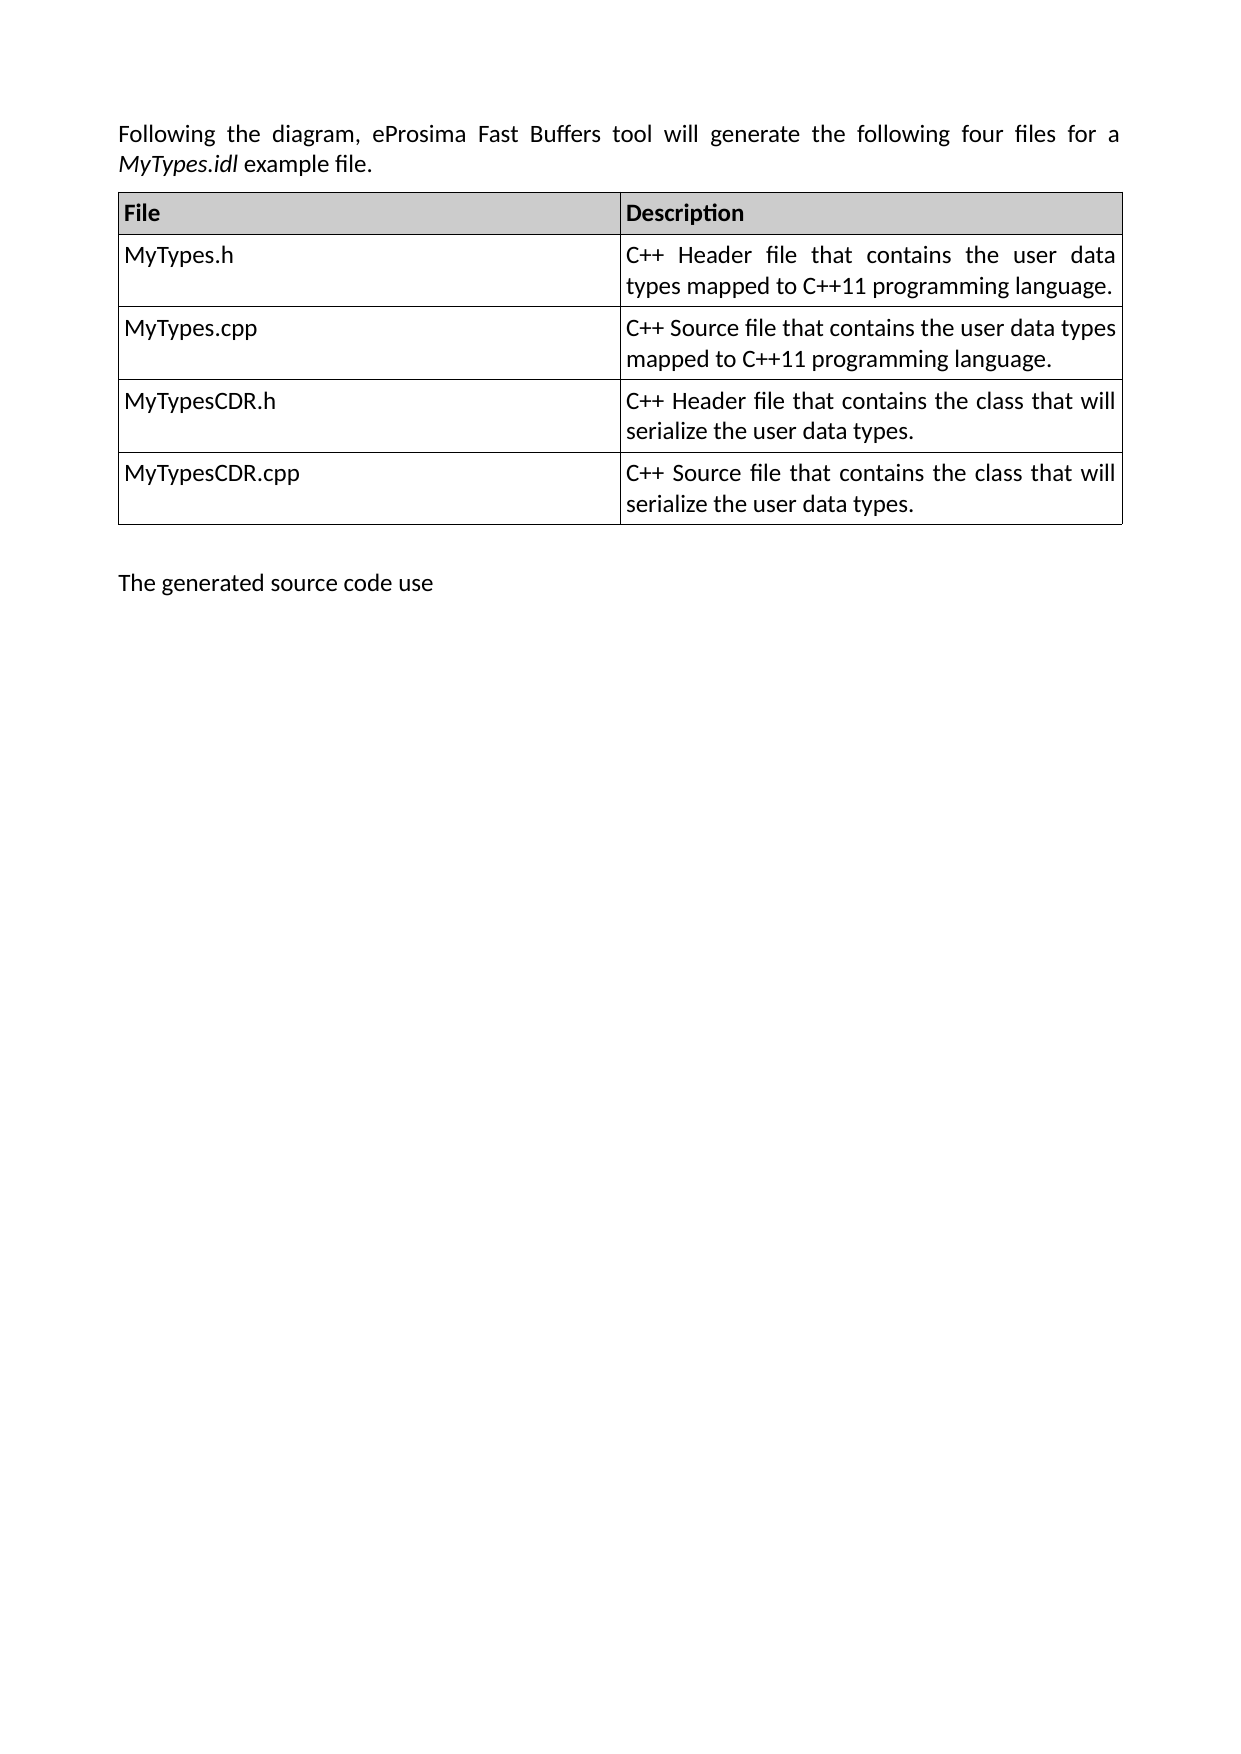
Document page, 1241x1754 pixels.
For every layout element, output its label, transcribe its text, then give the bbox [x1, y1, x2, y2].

table_cell C++ Source file that contains the user data types mapped to C++11 programming language. [621, 307, 1122, 379]
table_cell C++ Header file that contains the class that will serialize the user data types. [621, 380, 1122, 452]
table_cell C++ Header file that contains the user data types mapped to C++11 programming language. [621, 235, 1122, 306]
table_cell MyTypes.cpp [119, 307, 620, 379]
table_header Description [621, 193, 1122, 234]
text Following the diagram, eProsima Fast Buffers tool will generate the following four files for a MyTypes.idl example file. [118, 118, 1122, 179]
table_cell MyTypesCDR.h [119, 380, 620, 452]
table_cell MyTypesCDR.cpp [119, 453, 620, 524]
table_header File [119, 193, 620, 234]
text The generated source code use [118, 567, 1122, 598]
table_cell MyTypes.h [119, 235, 620, 306]
table_cell C++ Source file that contains the class that will serialize the user data types. [621, 453, 1122, 524]
